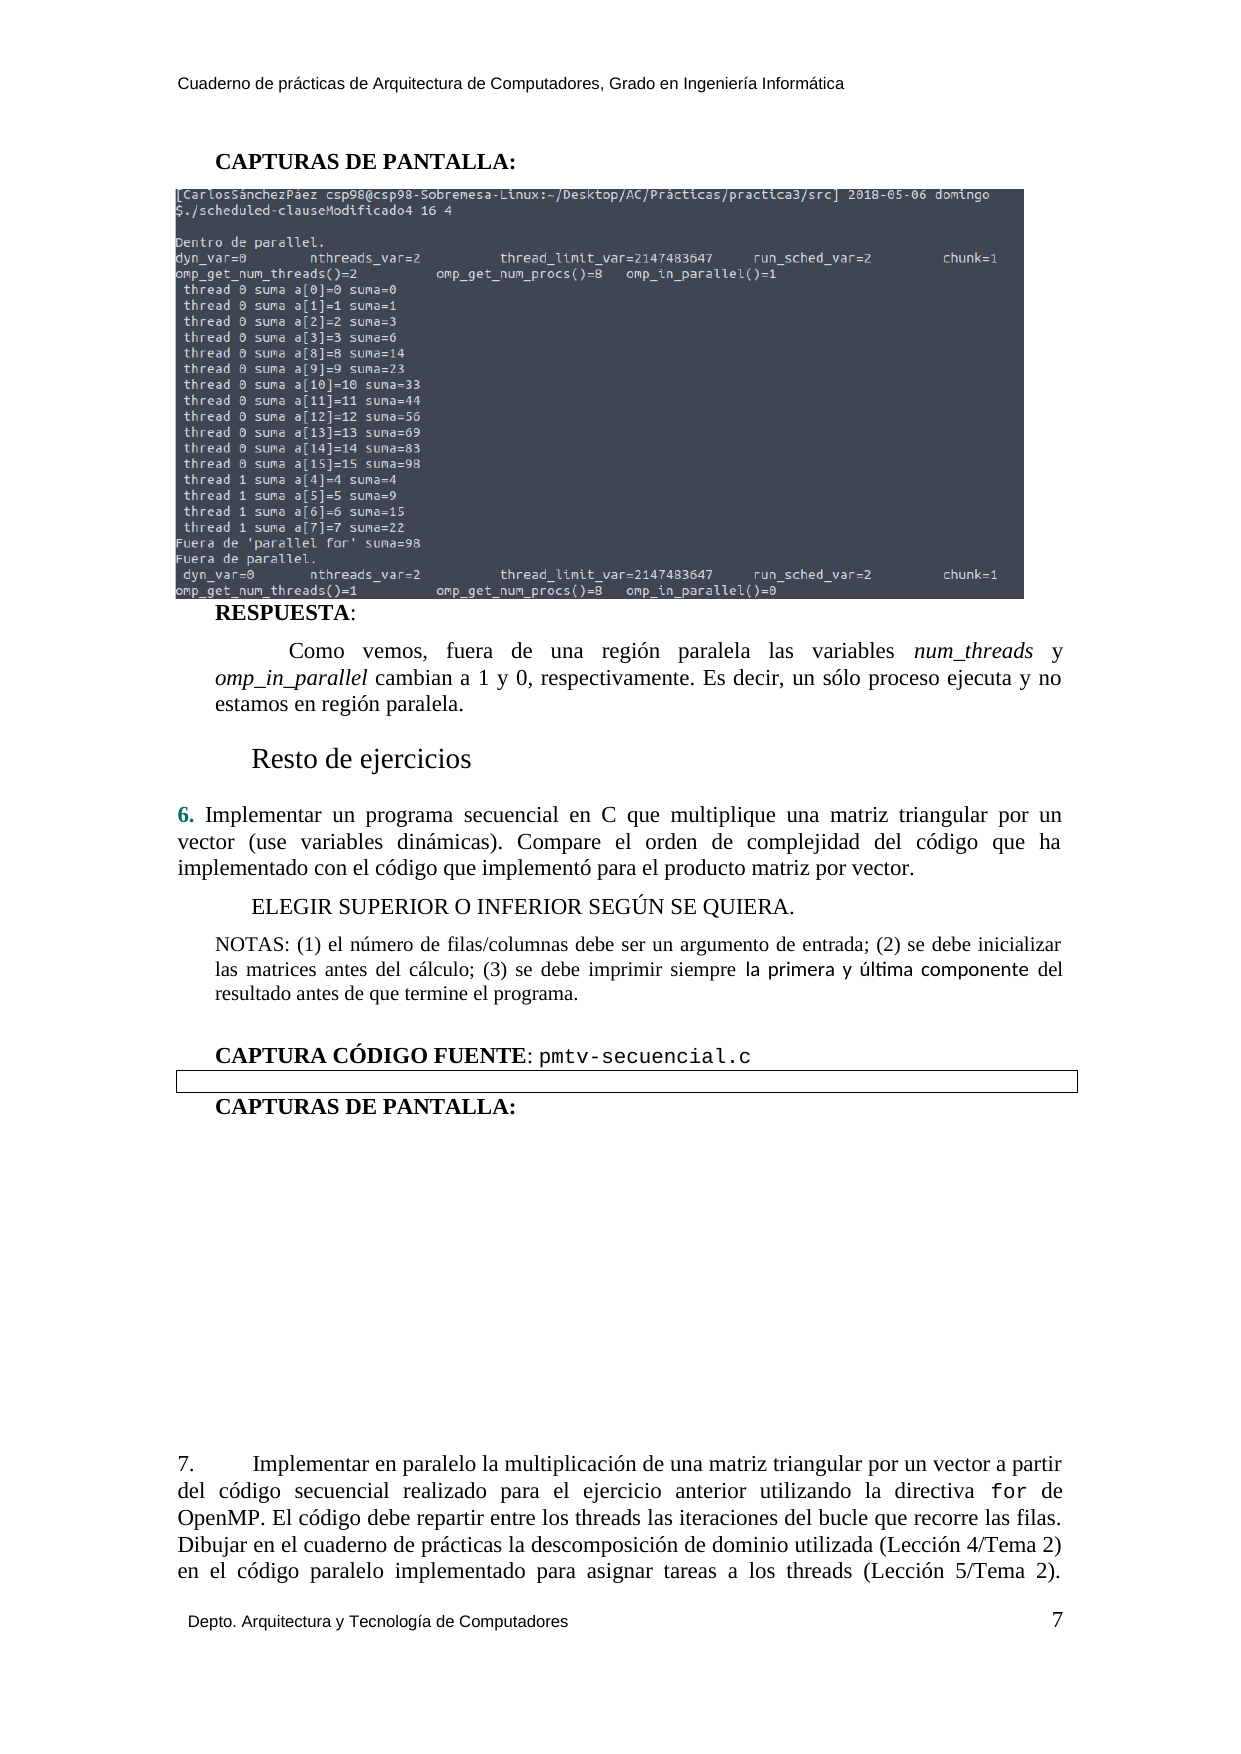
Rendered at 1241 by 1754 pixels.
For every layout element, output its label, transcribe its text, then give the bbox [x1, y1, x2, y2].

list Implementar en paralelo la multiplicación de una matriz triangular por un vector a partir del código secuencial realizado para el ejercicio anterior utilizando la directiva for de OpenMP. El código debe repartir entre los threads las iteraciones del bucle que recorre las filas. Dibujar en el cuaderno de prácticas la descomposición de dominio utilizada (Lección 4/Tema 2) en el código paralelo implementado para asignar tareas a los threads (Lección 5/Tema 2). [177, 1451, 1063, 1583]
text CAPTURAS DE PANTALLA: [215, 1093, 1063, 1119]
text CAPTURAS DE PANTALLA: [215, 148, 1063, 174]
picture [175, 189, 1024, 599]
list NOTAS: (1) el número de filas/columnas debe ser un argumento de entrada; (2) se debe inicializar las matrices antes del cálculo; (3) se debe imprimir siempre la primera y última componente del resultado antes de que termine el programa. [215, 932, 1063, 1005]
table_header [177, 1071, 1077, 1092]
list Como vemos, fuera de una región paralela las variables num_threads y omp_in_parallel cambian a 1 y 0, respectivamente. Es decir, un sólo proceso ejecuta y no estamos en región paralela. [215, 637, 1063, 717]
list ELEGIR SUPERIOR O INFERIOR SEGÚN SE QUIERA. [177, 893, 1063, 919]
list 6. Implementar un programa secuencial en C que multiplique una matriz triangular por un vector (use variables dinámicas). Compare el orden de complejidad del código que ha implementado con el código que implementó para el producto matriz por vector. [177, 801, 1063, 880]
text RESPUESTA: [215, 358, 1063, 625]
subtitle Resto de ejercicios [215, 742, 1063, 775]
text CAPTURA CÓDIGO FUENTE: pmtv-secuencial.c [215, 1042, 1063, 1069]
